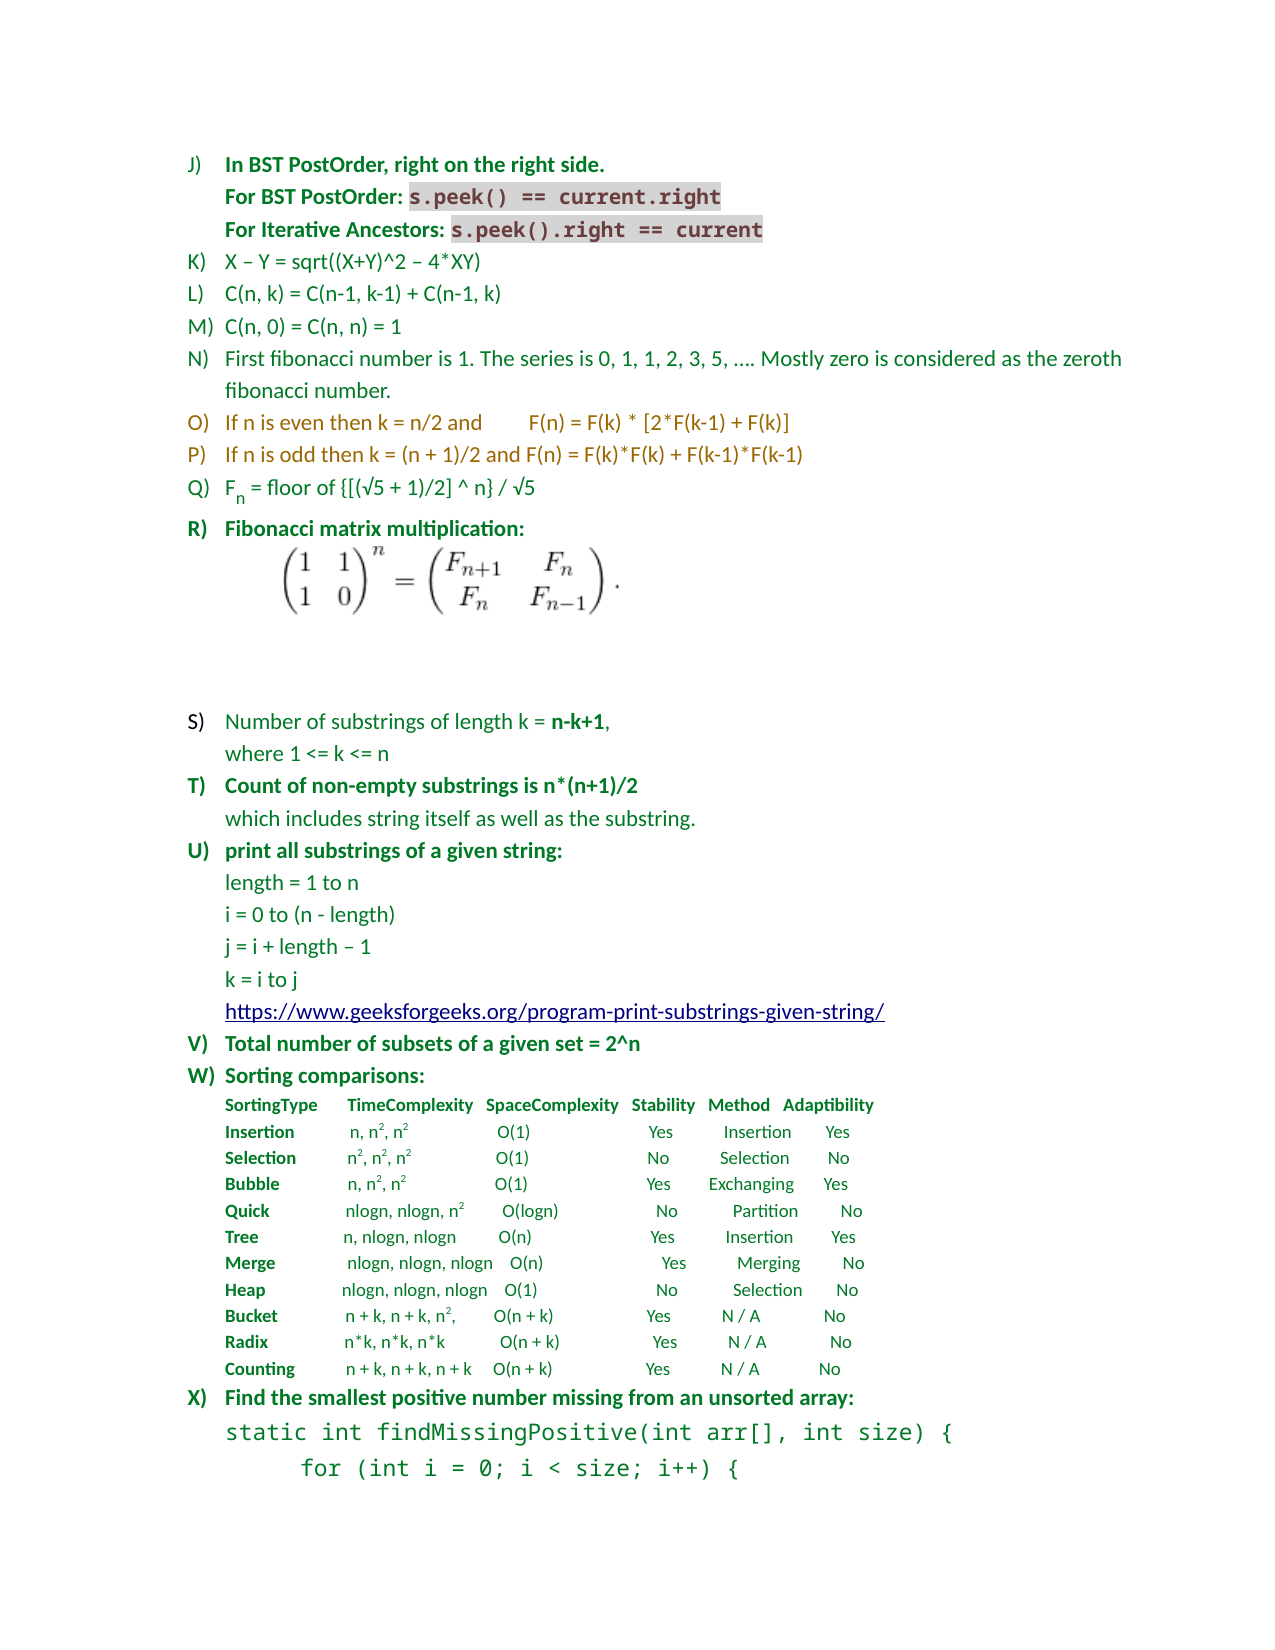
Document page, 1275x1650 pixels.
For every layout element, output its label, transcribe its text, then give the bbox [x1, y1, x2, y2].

list Total number of subsets of a given set = 2^n [187, 1029, 1125, 1057]
list SortingType TimeComplexity SpaceComplexity Stability Method Adaptibility [187, 1093, 1125, 1116]
picture [283, 546, 620, 615]
list which includes string itself as well as the substring. [187, 804, 1125, 832]
list static int findMissingPositive(int arr[], int size) { [187, 1416, 1125, 1447]
list Counting n + k, n + k, n + k O(n + k) Yes N / A No [187, 1357, 1125, 1380]
list C(n, k) = C(n-1, k-1) + C(n-1, k) [187, 279, 1125, 308]
list Count of non-empty substrings is n*(n+1)/2 [187, 772, 1125, 799]
list X – Y = sqrt((X+Y)^2 – 4*XY) [187, 247, 1125, 275]
list For BST PostOrder: s.peek() == current.right [187, 182, 1125, 211]
list Find the smallest positive number missing from an unsorted array: [187, 1383, 1125, 1411]
list Bucket n + k, n + k, n2, O(n + k) Yes N / A No [187, 1304, 1125, 1327]
list Selection n2, n2, n2 O(1) No Selection No [187, 1146, 1125, 1169]
list Bubble n, n2, n2 O(1) Yes Exchanging Yes [187, 1172, 1125, 1195]
list In BST PostOrder, right on the right side. [187, 150, 1125, 178]
list Fn = floor of {[(√5 + 1)/2] ^ n} / √5 [187, 473, 1125, 509]
list First fibonacci number is 1. The series is 0, 1, 1, 2, 3, 5, …. Mostly zero is considered as the zeroth fibonacci number. [187, 344, 1125, 404]
list i = 0 to (n - length) [187, 900, 1125, 928]
list If n is odd then k = (n + 1)/2 and F(n) = F(k)*F(k) + F(k-1)*F(k-1) [187, 441, 1125, 468]
list Sorting comparisons: [187, 1061, 1125, 1089]
list C(n, 0) = C(n, n) = 1 [187, 312, 1125, 340]
list Tree n, nlogn, nlogn O(n) Yes Insertion Yes [187, 1225, 1125, 1248]
list Quick nlogn, nlogn, n2 O(logn) No Partition No [187, 1199, 1125, 1222]
list where 1 <= k <= n [187, 739, 1125, 767]
list Heap nlogn, nlogn, nlogn O(1) No Selection No [187, 1278, 1125, 1301]
list for (int i = 0; i < size; i++) { [187, 1451, 1125, 1483]
list For Iterative Ancestors: s.peek().right == current [187, 215, 1125, 243]
list Radix n*k, n*k, n*k O(n + k) Yes N / A No [187, 1331, 1125, 1353]
list k = i to j [187, 965, 1125, 993]
list j = i + length – 1 [187, 932, 1125, 961]
list Insertion n, n2, n2 O(1) Yes Insertion Yes [187, 1120, 1125, 1143]
list If n is even then k = n/2 and F(n) = F(k) * [2*F(k-1) + F(k)] [187, 408, 1125, 436]
list Fibonacci matrix multiplication: [187, 514, 1125, 542]
list Merge nlogn, nlogn, nlogn O(n) Yes Merging No [187, 1252, 1125, 1274]
list Number of substrings of length k = n-k+1, [187, 707, 1125, 735]
list length = 1 to n [187, 868, 1125, 896]
list print all substrings of a given string: [187, 836, 1125, 864]
list https://www.geeksforgeeks.org/program-print-substrings-given-string/ [187, 997, 1125, 1025]
